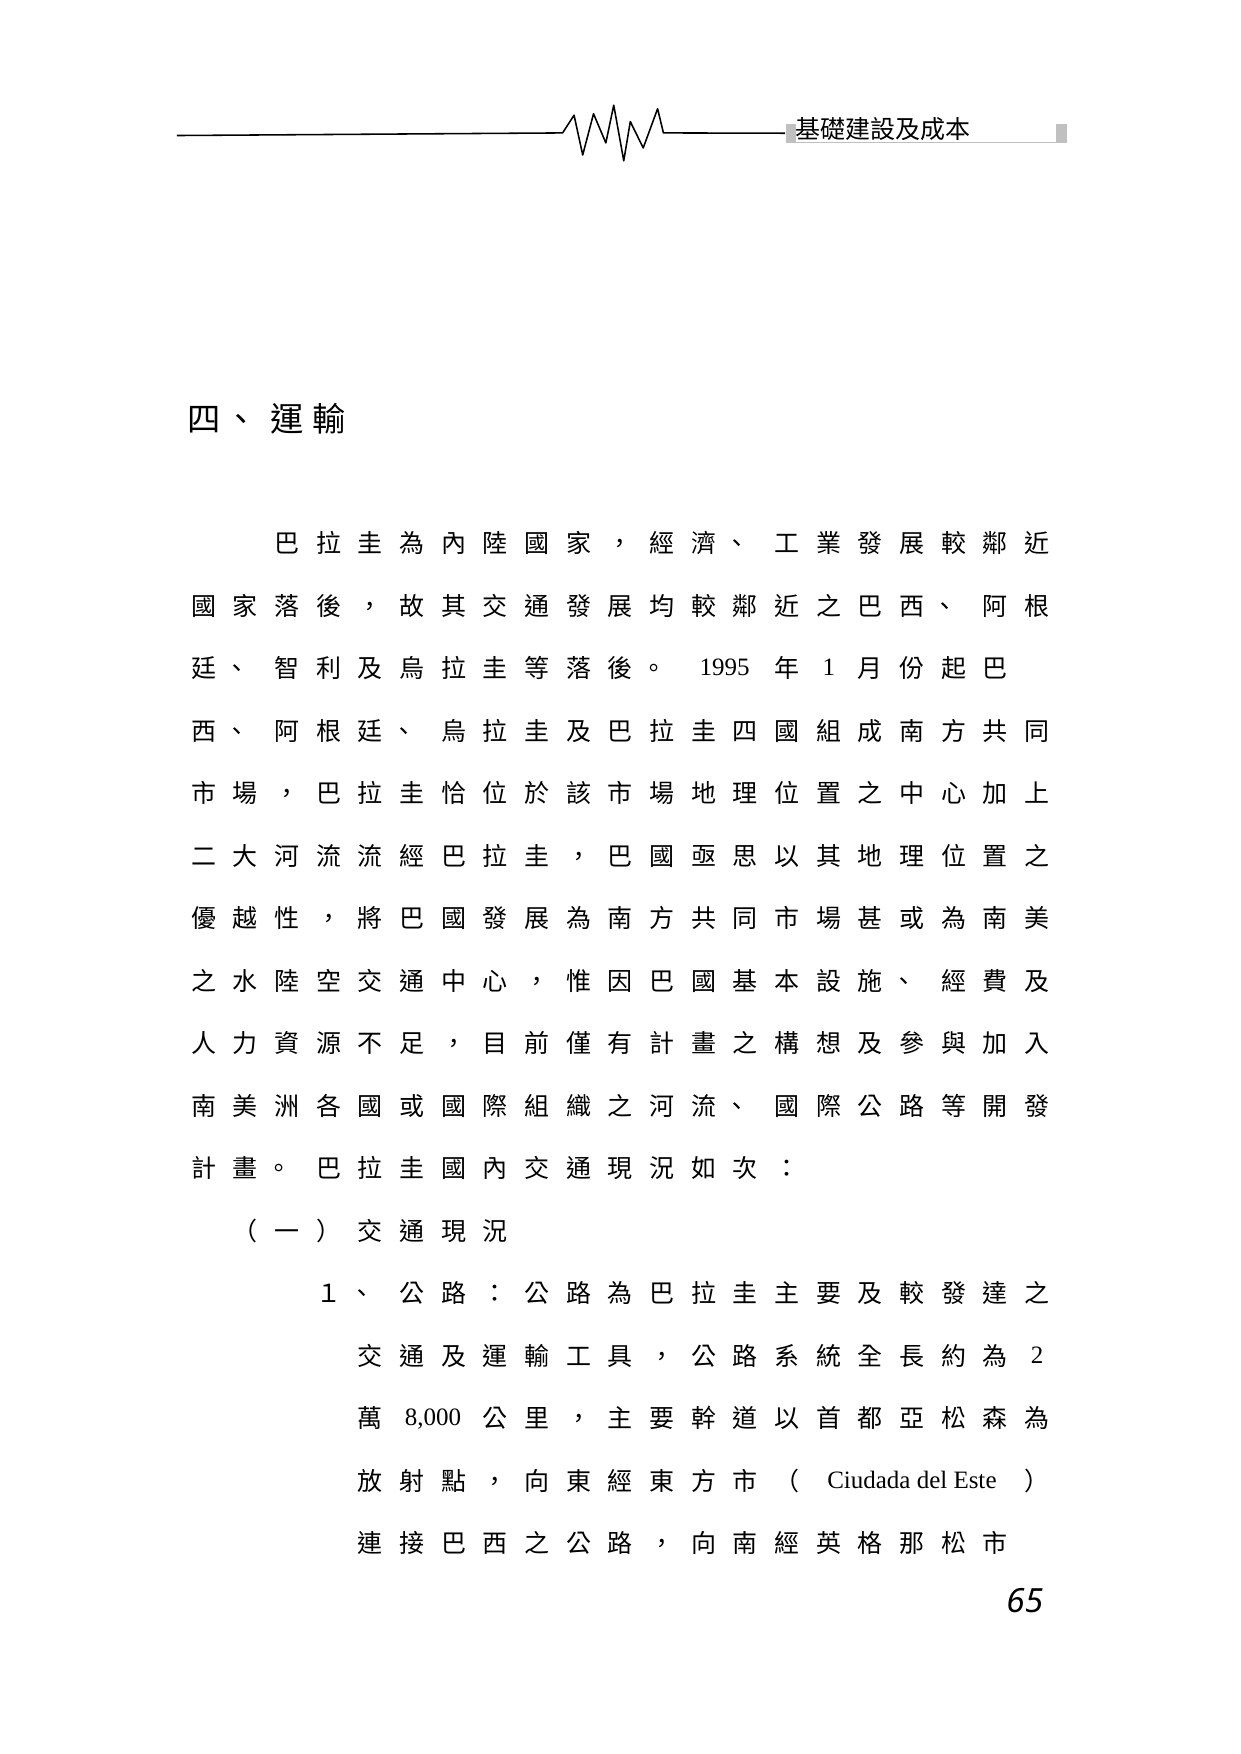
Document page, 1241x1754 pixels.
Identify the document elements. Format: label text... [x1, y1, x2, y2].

text 巴拉圭為內陸國家，經濟、工業發展較鄰近國家落後，故其交通發展均較鄰近之巴西、阿根廷、智利及烏拉圭等落後。1995年1月份起巴西、阿根廷、烏拉圭及巴拉圭四國組成南方共同市場，巴拉圭恰位於該市場地理位置之中心加上二大河流流經巴拉圭，巴國亟思以其地理位置之優越性，將巴國發展為南方共同市場甚或為南美之水陸空交通中心，惟因巴國基本設施、經費及人力資源不足，目前僅有計畫之構想及參與加入南美洲各國或國際組織之河流、國際公路等開發計畫。巴拉圭國內交通現況如次： [183, 500, 1058, 1188]
text （一）交通現況 [207, 1188, 1058, 1250]
text 四、運輸 [183, 375, 1058, 438]
text １、公路：公路為巴拉圭主要及較發達之交通及運輸工具，公路系統全長約為2萬8,000公里，主要幹道以首都亞松森為放射點，向東經東方市（Ciudada del Este）連接巴西之公路，向南經英格那松市 [281, 1250, 1058, 1563]
